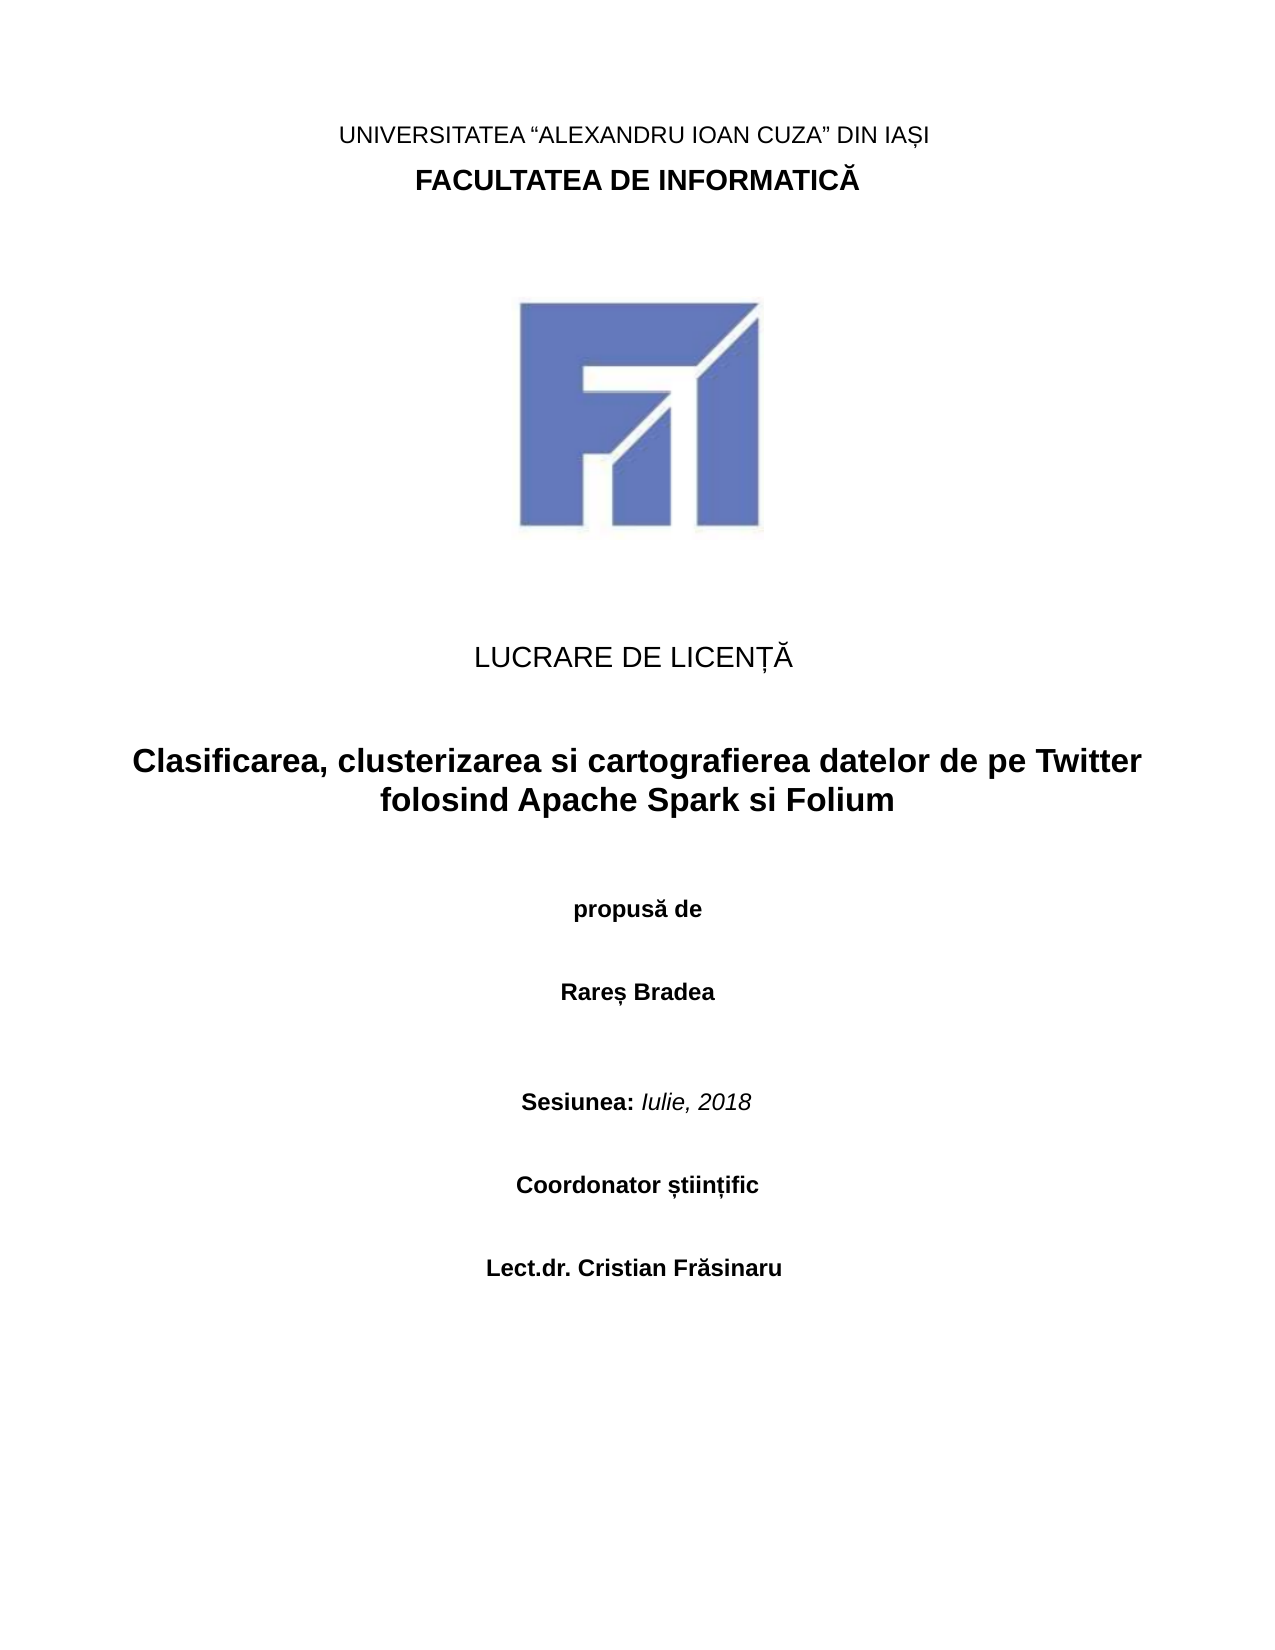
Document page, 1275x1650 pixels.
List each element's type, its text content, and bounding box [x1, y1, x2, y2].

text LUCRARE DE LICENȚĂ [118, 641, 1157, 674]
text Lect.dr. Cristian Frăsinaru [118, 1254, 1157, 1281]
text Clasificarea, clusterizarea si cartografierea datelor de pe Twitter folosind Apache Spark si Folium [118, 741, 1157, 818]
text Coordonator științific [118, 1171, 1157, 1198]
text propusă de [118, 895, 1157, 922]
text FACULTATEA DE INFORMATICĂ [118, 162, 1157, 196]
text UNIVERSITATEA “ALEXANDRU IOAN CUZA” DIN IAȘI [118, 121, 1157, 149]
text Sesiunea: Iulie, 2018 [118, 1088, 1157, 1116]
text Rareș Bradea [118, 978, 1157, 1005]
